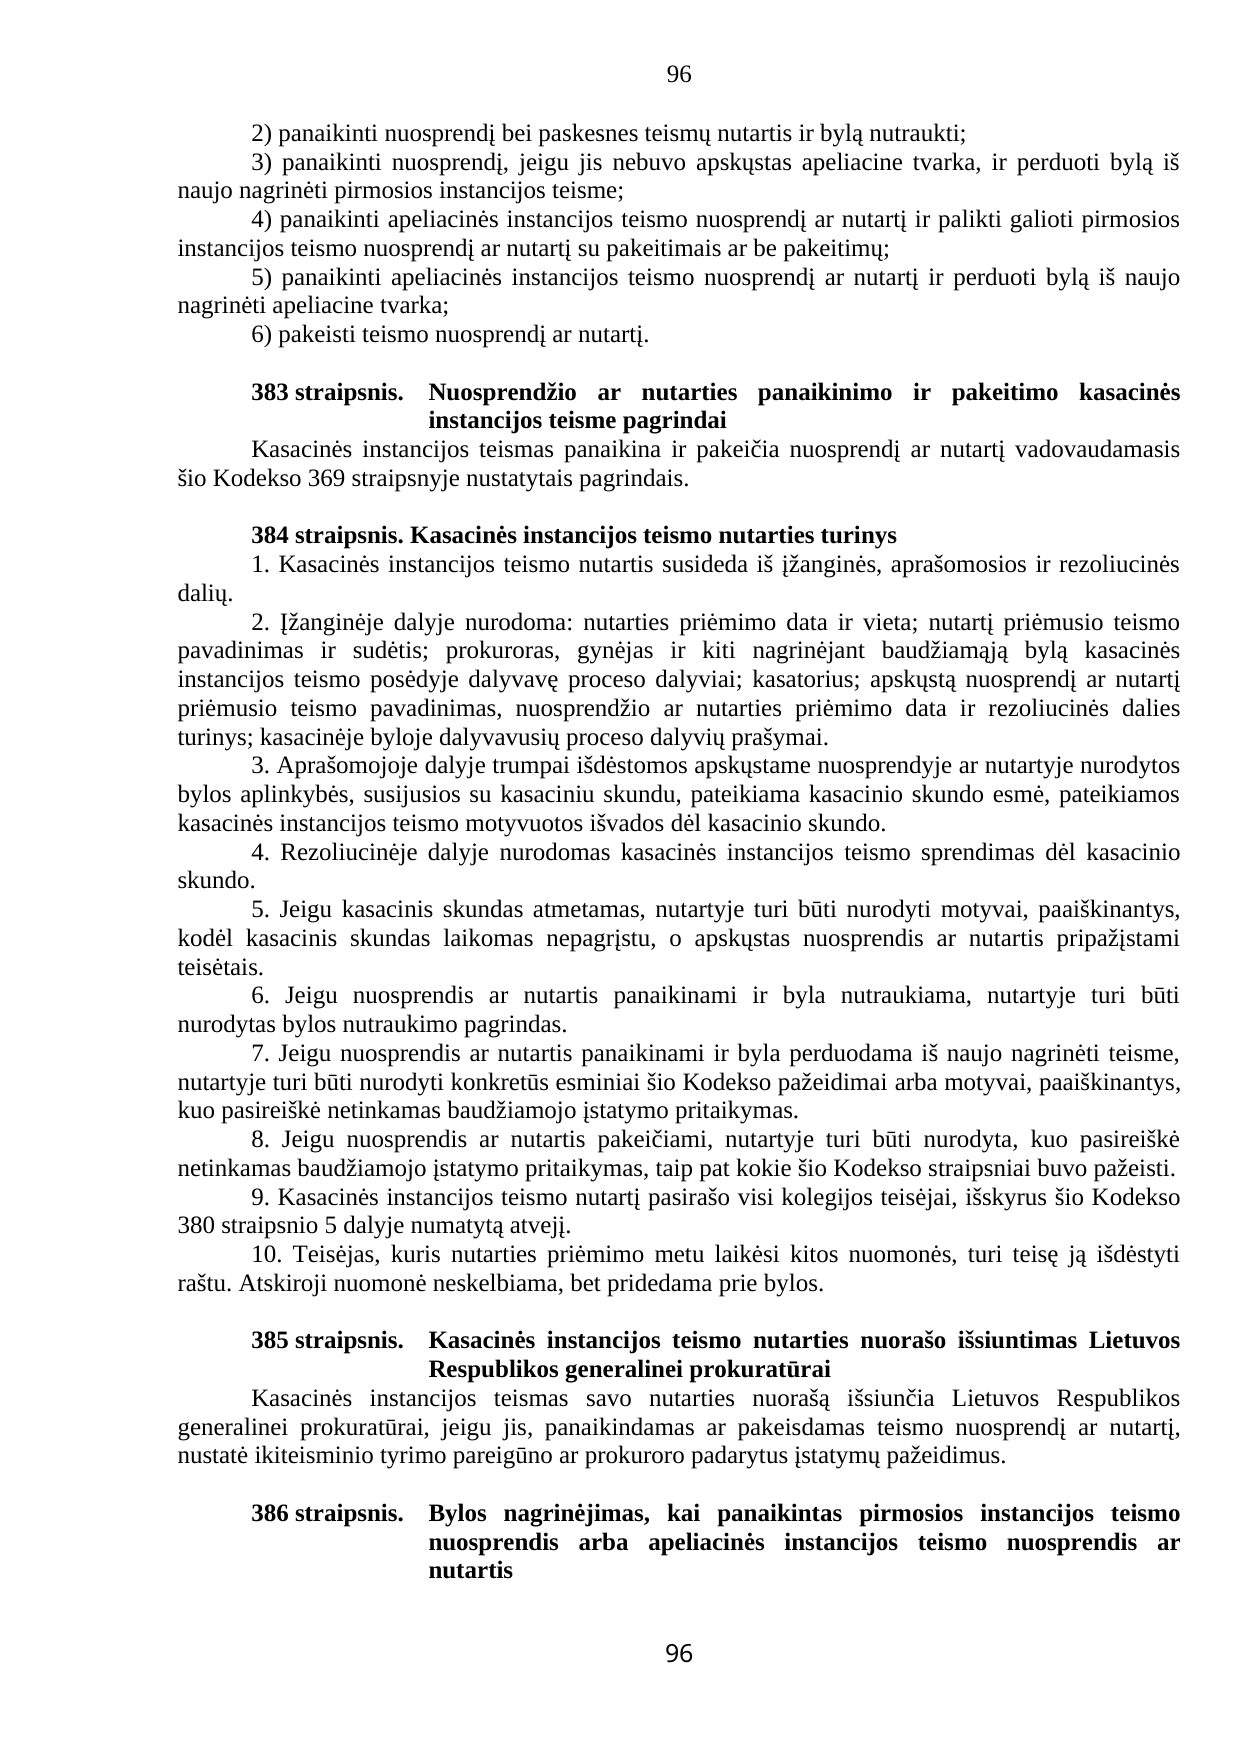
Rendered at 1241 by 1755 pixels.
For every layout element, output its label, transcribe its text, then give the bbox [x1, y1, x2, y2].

text 2) panaikinti nuosprendį bei paskesnes teismų nutartis ir bylą nutraukti; [177, 118, 1181, 147]
text 9. Kasacinės instancijos teismo nutartį pasirašo visi kolegijos teisėjai, išskyrus šio Kodekso 380 straipsnio 5 dalyje numatytą atvejį. [177, 1182, 1181, 1239]
text 3) panaikinti nuosprendį, jeigu jis nebuvo apskųstas apeliacine tvarka, ir perduoti bylą iš naujo nagrinėti pirmosios instancijos teisme; [177, 147, 1181, 204]
text Kasacinės instancijos teismas panaikina ir pakeičia nuosprendį ar nutartį vadovaudamasis šio Kodekso 369 straipsnyje nustatytais pagrindais. [177, 434, 1181, 492]
text 4) panaikinti apeliacinės instancijos teismo nuosprendį ar nutartį ir palikti galioti pirmosios instancijos teismo nuosprendį ar nutartį su pakeitimais ar be pakeitimų; [177, 204, 1181, 262]
text 1. Kasacinės instancijos teismo nutartis susideda iš įžanginės, aprašomosios ir rezoliucinės dalių. [177, 549, 1181, 607]
text 5) panaikinti apeliacinės instancijos teismo nuosprendį ar nutartį ir perduoti bylą iš naujo nagrinėti apeliacine tvarka; [177, 262, 1181, 319]
text 5. Jeigu kasacinis skundas atmetamas, nutartyje turi būti nurodyti motyvai, paaiškinantys, kodėl kasacinis skundas laikomas nepagrįstu, o apskųstas nuosprendis ar nutartis pripažįstami teisėtais. [177, 894, 1181, 981]
text 385 straipsnis. Kasacinės instancijos teismo nutarties nuorašo išsiuntimas Lietuvos Respublikos generalinei prokuratūrai [251, 1326, 1181, 1383]
text 2. Įžanginėje dalyje nurodoma: nutarties priėmimo data ir vieta; nutartį priėmusio teismo pavadinimas ir sudėtis; prokuroras, gynėjas ir kiti nagrinėjant baudžiamąją bylą kasacinės instancijos teismo posėdyje dalyvavę proceso dalyviai; kasatorius; apskųstą nuosprendį ar nutartį priėmusio teismo pavadinimas, nuosprendžio ar nutarties priėmimo data ir rezoliucinės dalies turinys; kasacinėje byloje dalyvavusių proceso dalyvių prašymai. [177, 607, 1181, 751]
text 383 straipsnis. Nuosprendžio ar nutarties panaikinimo ir pakeitimo kasacinės instancijos teisme pagrindai [251, 377, 1181, 434]
text 7. Jeigu nuosprendis ar nutartis panaikinami ir byla perduodama iš naujo nagrinėti teisme, nutartyje turi būti nurodyti konkretūs esminiai šio Kodekso pažeidimai arba motyvai, paaiškinantys, kuo pasireiškė netinkamas baudžiamojo įstatymo pritaikymas. [177, 1038, 1181, 1124]
text 10. Teisėjas, kuris nutarties priėmimo metu laikėsi kitos nuomonės, turi teisę ją išdėstyti raštu. Atskiroji nuomonė neskelbiama, bet pridedama prie bylos. [177, 1239, 1181, 1297]
text 3. Aprašomojoje dalyje trumpai išdėstomos apskųstame nuosprendyje ar nutartyje nurodytos bylos aplinkybės, susijusios su kasaciniu skundu, pateikiama kasacinio skundo esmė, pateikiamos kasacinės instancijos teismo motyvuotos išvados dėl kasacinio skundo. [177, 751, 1181, 837]
text 384 straipsnis. Kasacinės instancijos teismo nutarties turinys [177, 521, 1181, 549]
text Kasacinės instancijos teismas savo nutarties nuorašą išsiunčia Lietuvos Respublikos generalinei prokuratūrai, jeigu jis, panaikindamas ar pakeisdamas teismo nuosprendį ar nutartį, nustatė ikiteisminio tyrimo pareigūno ar prokuroro padarytus įstatymų pažeidimus. [177, 1383, 1181, 1469]
text 4. Rezoliucinėje dalyje nurodomas kasacinės instancijos teismo sprendimas dėl kasacinio skundo. [177, 837, 1181, 894]
text 386 straipsnis. Bylos nagrinėjimas, kai panaikintas pirmosios instancijos teismo nuosprendis arba apeliacinės instancijos teismo nuosprendis ar nutartis [251, 1498, 1181, 1584]
text 8. Jeigu nuosprendis ar nutartis pakeičiami, nutartyje turi būti nurodyta, kuo pasireiškė netinkamas baudžiamojo įstatymo pritaikymas, taip pat kokie šio Kodekso straipsniai buvo pažeisti. [177, 1124, 1181, 1182]
text 6) pakeisti teismo nuosprendį ar nutartį. [177, 319, 1181, 348]
text 6. Jeigu nuosprendis ar nutartis panaikinami ir byla nutraukiama, nutartyje turi būti nurodytas bylos nutraukimo pagrindas. [177, 981, 1181, 1038]
